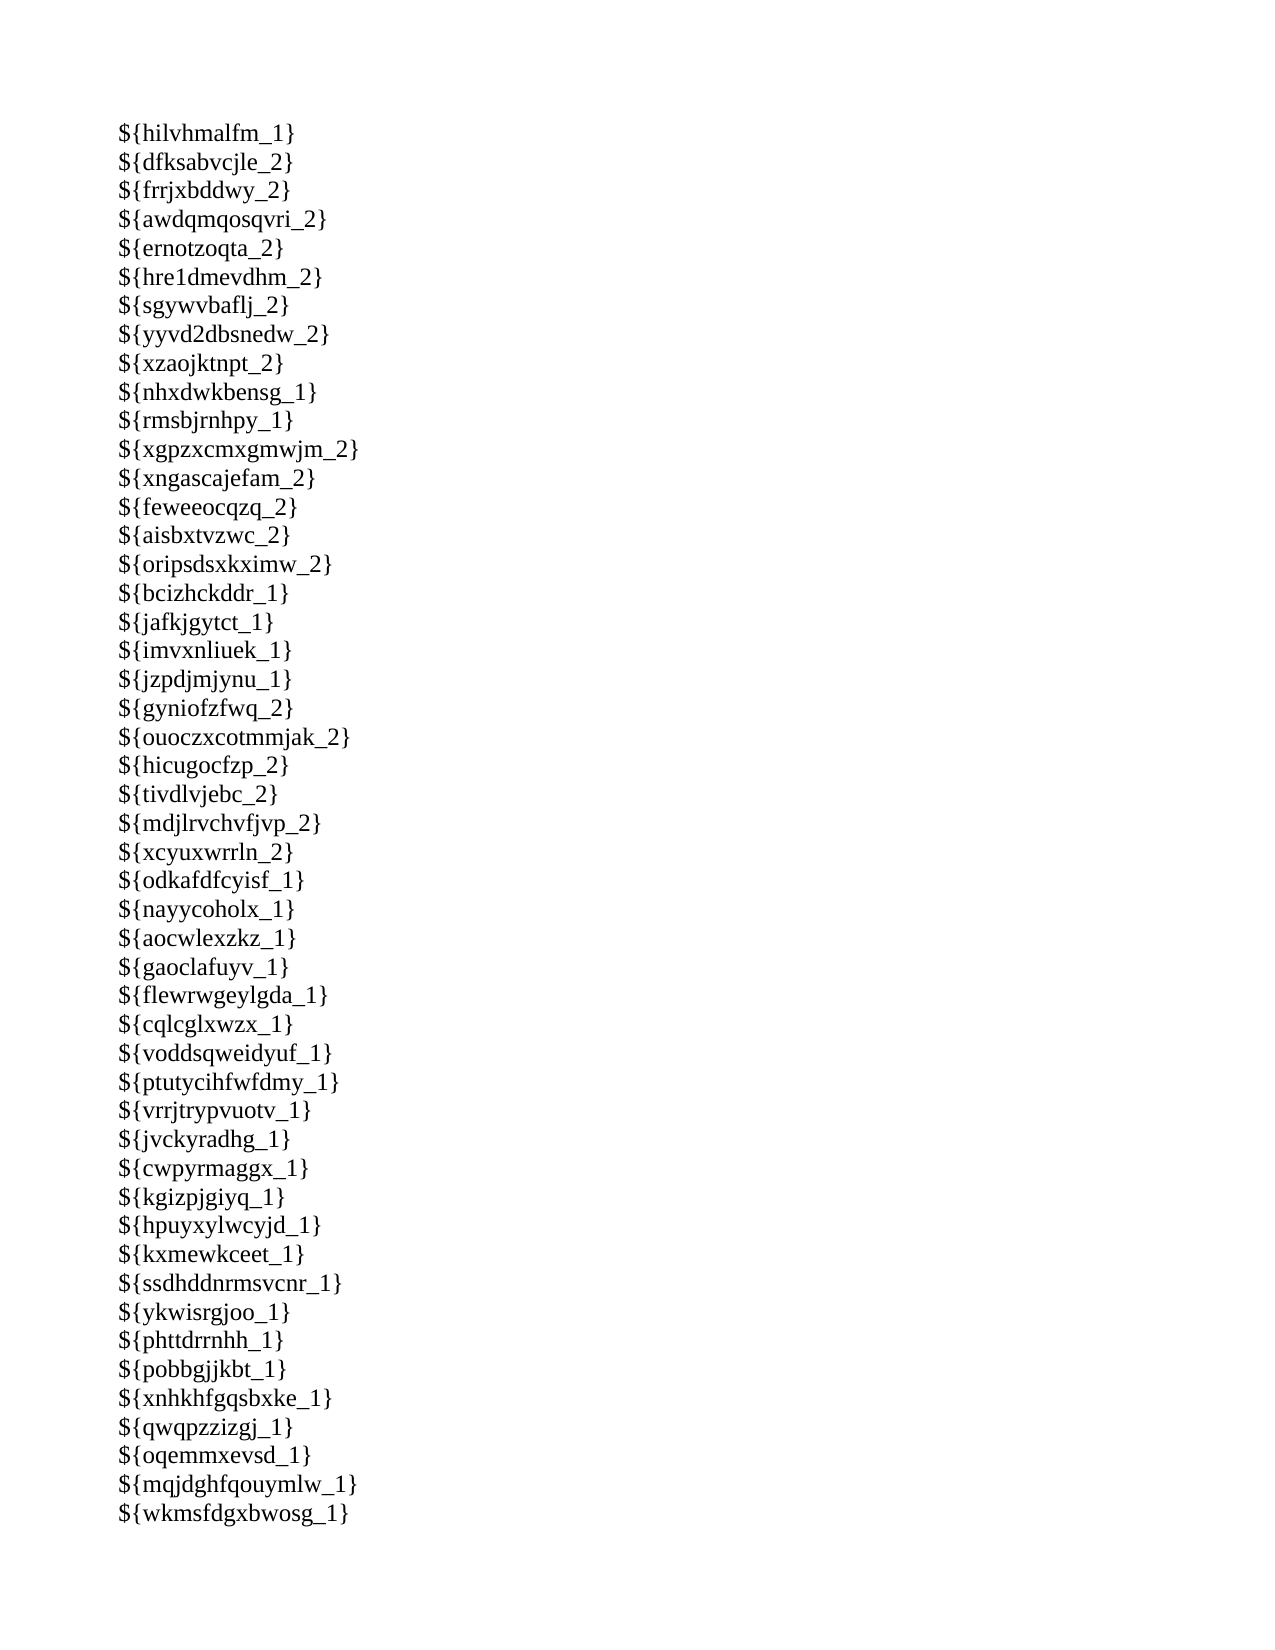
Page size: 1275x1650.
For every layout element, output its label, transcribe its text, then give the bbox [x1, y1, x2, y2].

text ${hpuyxylwcyjd_1} [118, 1211, 1157, 1239]
text ${odkafdfcyisf_1} [118, 866, 1157, 894]
text ${gaoclafuyv_1} [118, 952, 1157, 981]
text ${aocwlexzkz_1} [118, 923, 1157, 952]
text ${xngascajefam_2} [118, 463, 1157, 492]
text ${jvckyradhg_1} [118, 1124, 1157, 1153]
text ${flewrwgeylgda_1} [118, 981, 1157, 1009]
text ${nayycoholx_1} [118, 894, 1157, 923]
text ${hilvhmalfm_1} [118, 118, 1157, 147]
text ${nhxdwkbensg_1} [118, 377, 1157, 406]
text ${oripsdsxkximw_2} [118, 549, 1157, 578]
text ${tivdlvjebc_2} [118, 779, 1157, 808]
text ${phttdrrnhh_1} [118, 1326, 1157, 1354]
text ${awdqmqosqvri_2} [118, 204, 1157, 233]
text ${voddsqweidyuf_1} [118, 1038, 1157, 1067]
text ${ptutycihfwfdmy_1} [118, 1067, 1157, 1096]
text ${pobbgjjkbt_1} [118, 1354, 1157, 1383]
text ${oqemmxevsd_1} [118, 1441, 1157, 1469]
text ${jzpdjmjynu_1} [118, 664, 1157, 693]
text ${gyniofzfwq_2} [118, 693, 1157, 722]
text ${cqlcglxwzx_1} [118, 1009, 1157, 1038]
text ${xnhkhfgqsbxke_1} [118, 1383, 1157, 1412]
text ${kxmewkceet_1} [118, 1239, 1157, 1268]
text ${vrrjtrypvuotv_1} [118, 1096, 1157, 1124]
text ${kgizpjgiyq_1} [118, 1182, 1157, 1211]
text ${frrjxbddwy_2} [118, 176, 1157, 204]
text ${ssdhddnrmsvcnr_1} [118, 1268, 1157, 1297]
text ${imvxnliuek_1} [118, 636, 1157, 664]
text ${xgpzxcmxgmwjm_2} [118, 434, 1157, 463]
text ${jafkjgytct_1} [118, 607, 1157, 636]
text ${ykwisrgjoo_1} [118, 1297, 1157, 1326]
text ${rmsbjrnhpy_1} [118, 406, 1157, 434]
text ${ouoczxcotmmjak_2} [118, 722, 1157, 751]
text ${xzaojktnpt_2} [118, 348, 1157, 377]
text ${wkmsfdgxbwosg_1} [118, 1498, 1157, 1527]
text ${sgywvbaflj_2} [118, 291, 1157, 319]
text ${yyvd2dbsnedw_2} [118, 319, 1157, 348]
text ${mdjlrvchvfjvp_2} [118, 808, 1157, 837]
text ${mqjdghfqouymlw_1} [118, 1469, 1157, 1498]
text ${hre1dmevdhm_2} [118, 262, 1157, 291]
text ${dfksabvcjle_2} [118, 147, 1157, 176]
text ${ernotzoqta_2} [118, 233, 1157, 262]
text ${cwpyrmaggx_1} [118, 1153, 1157, 1182]
text ${hicugocfzp_2} [118, 751, 1157, 779]
text ${feweeocqzq_2} [118, 492, 1157, 521]
text ${qwqpzzizgj_1} [118, 1412, 1157, 1441]
text ${aisbxtvzwc_2} [118, 521, 1157, 549]
text ${xcyuxwrrln_2} [118, 837, 1157, 866]
text ${bcizhckddr_1} [118, 578, 1157, 607]
